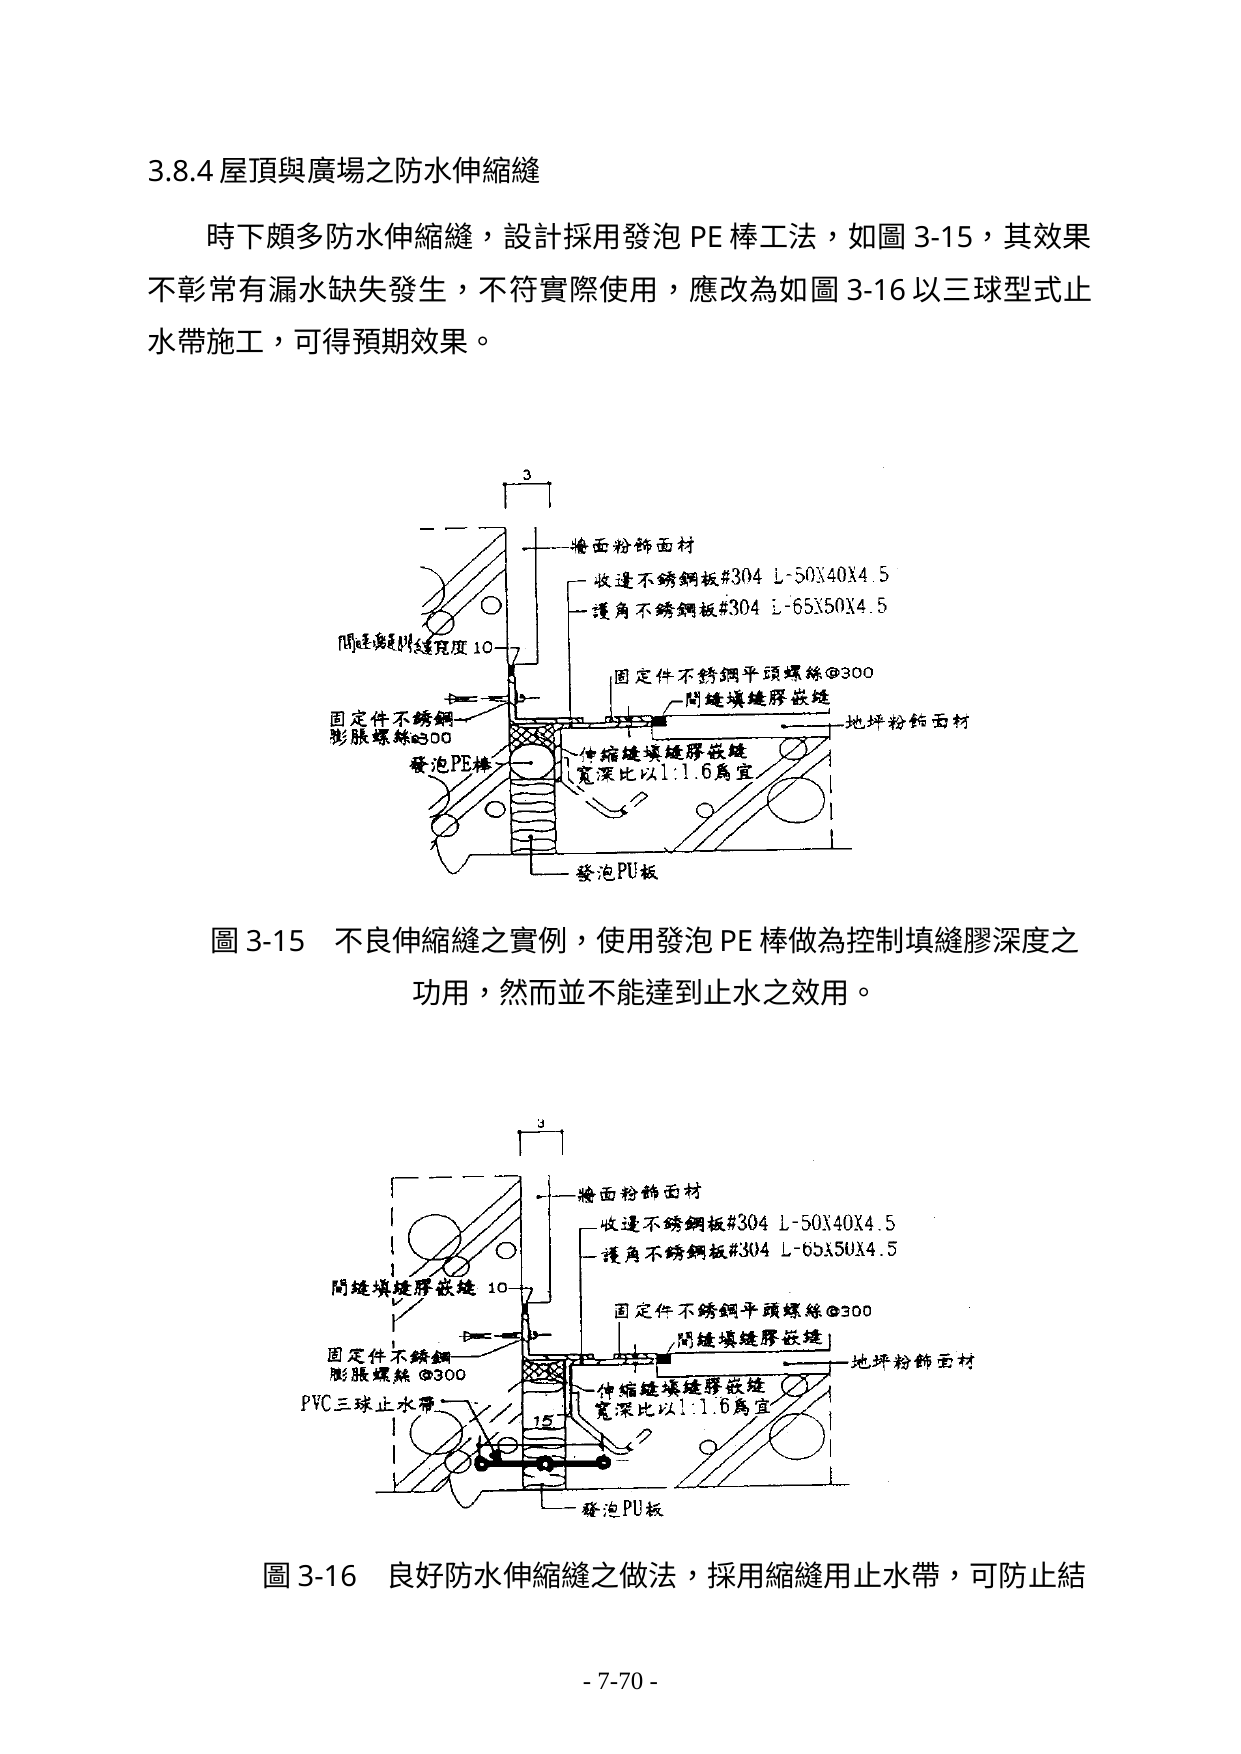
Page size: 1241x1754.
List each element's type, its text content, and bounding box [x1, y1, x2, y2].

text 時下頗多防水伸縮縫，設計採用發泡PE棒工法，如圖3-15，其效果不彰常有漏水缺失發生，不符實際使用，應改為如圖3-16以三球型式止水帶施工，可得預期效果。 [148, 213, 1092, 361]
picture [300, 1097, 990, 1532]
text 圖3-15 不良伸縮縫之實例，使用發泡PE棒做為控制填縫膠深度之功用，然而並不能達到止水之效用。 [198, 917, 1092, 1012]
text 圖3-16 良好防水伸縮縫之做法，採用縮縫用止水帶，可防止結 [198, 1553, 1092, 1595]
picture [300, 446, 990, 897]
subtitle 3.8.4屋頂與廣場之防水伸縮縫 [148, 148, 1092, 190]
